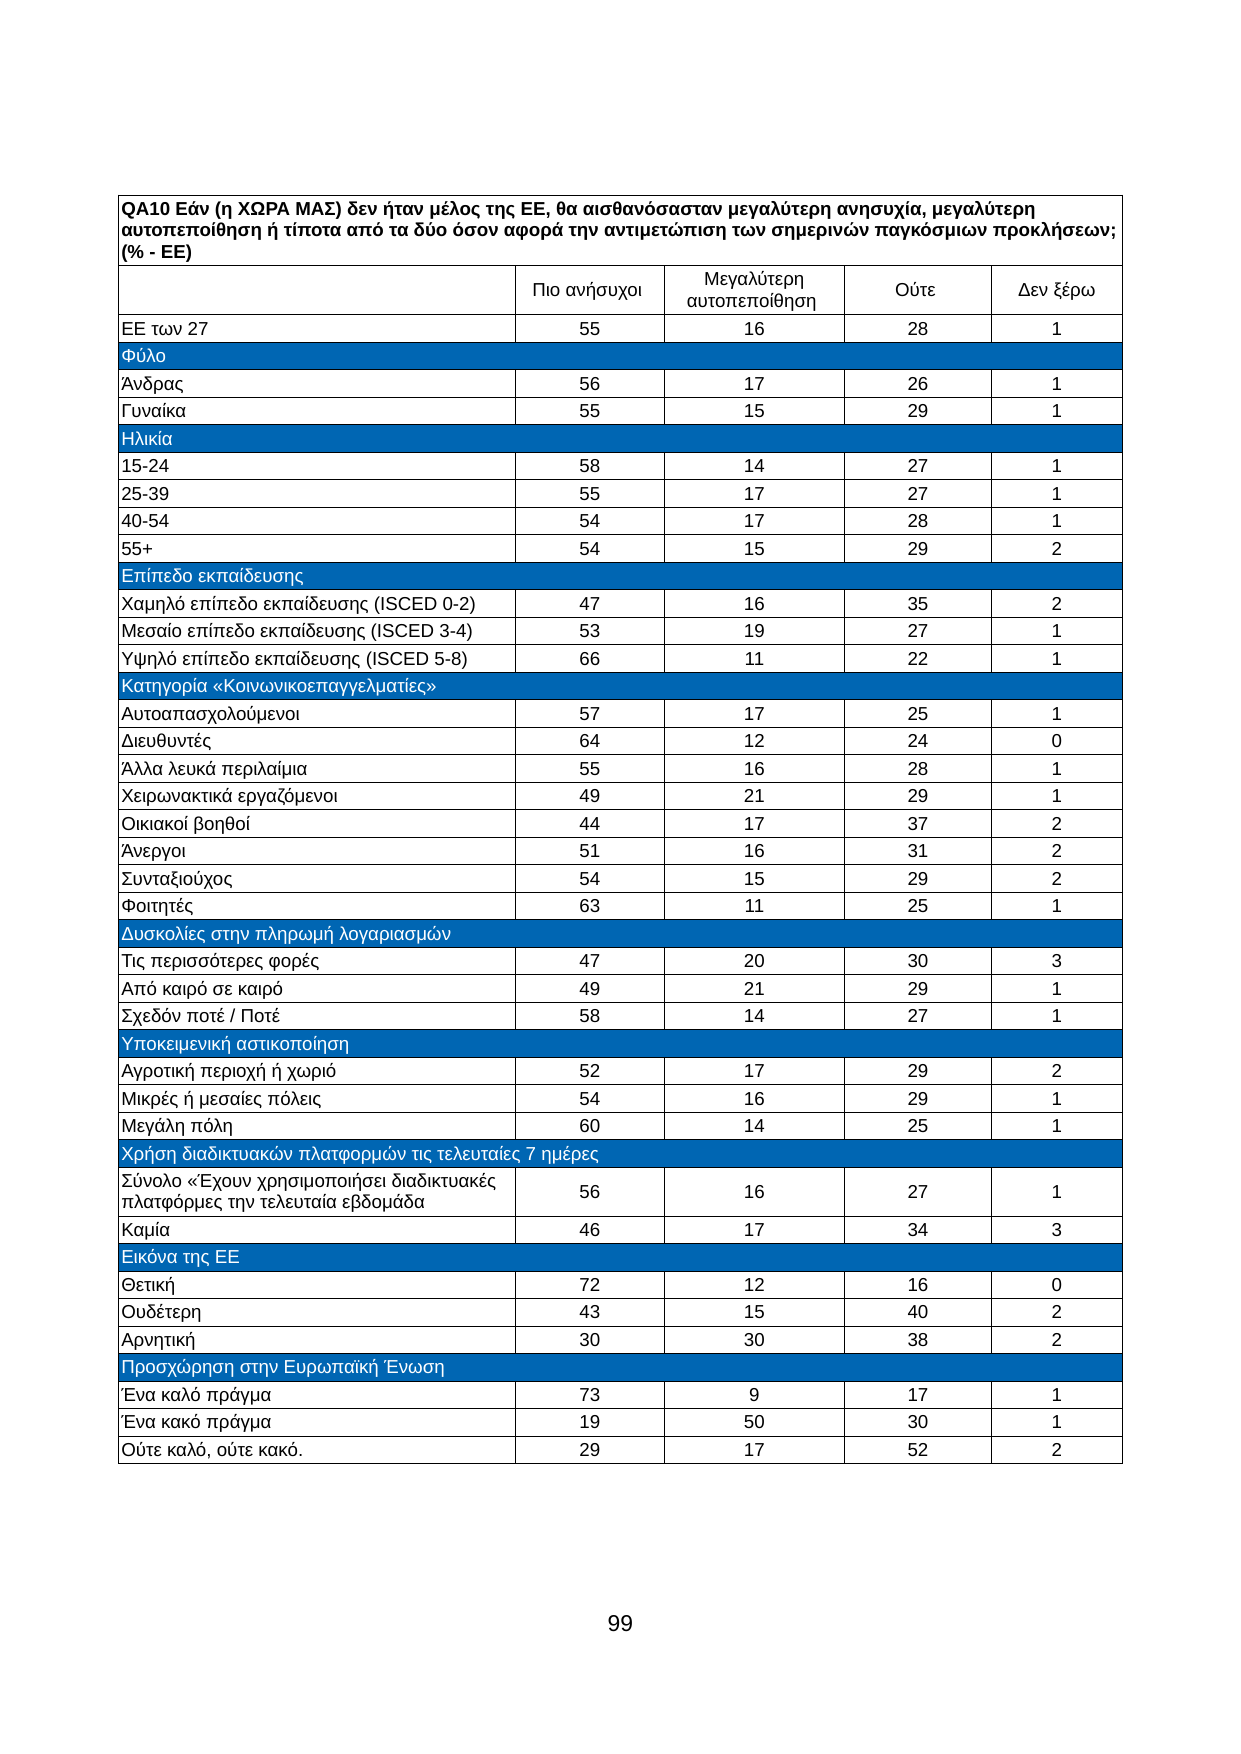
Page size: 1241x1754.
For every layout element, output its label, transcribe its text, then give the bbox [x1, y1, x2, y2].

table_cell 30 [516, 1327, 664, 1353]
table_cell 12 [665, 1272, 844, 1298]
table_cell Ούτε [845, 266, 991, 314]
table_cell Οικιακοί βοηθοί [119, 810, 515, 837]
table_cell 2 [992, 1327, 1122, 1353]
table_cell 44 [516, 810, 664, 837]
table_cell 1 [992, 783, 1122, 809]
table_cell 56 [516, 370, 664, 397]
table_header QA10 Εάν (η ΧΩΡΑ ΜΑΣ) δεν ήταν μέλος της ΕΕ, θα αισθανόσασταν μεγαλύτερη ανησυχία, μεγαλύτερη αυτοπεποίθηση ή τίποτα από τα δύο όσον αφορά την αντιμετώπιση των σημερινών παγκόσμιων προκλήσεων; (% - ΕΕ) [119, 196, 1122, 265]
table_cell 46 [516, 1217, 664, 1243]
table_cell 28 [845, 315, 991, 342]
table_cell 47 [516, 590, 664, 617]
table_cell Μεσαίο επίπεδο εκπαίδευσης (ISCED 3-4) [119, 618, 515, 644]
table_cell Ουδέτερη [119, 1299, 515, 1326]
table_cell 47 [516, 948, 664, 974]
table_cell 1 [992, 1382, 1122, 1408]
table_cell 3 [992, 1217, 1122, 1243]
table_cell Αρνητική [119, 1327, 515, 1353]
table_cell 29 [845, 783, 991, 809]
table_cell 11 [665, 893, 844, 919]
table_cell 1 [992, 398, 1122, 424]
table_cell 40 [845, 1299, 991, 1326]
table_cell 16 [665, 1168, 844, 1216]
table_cell 30 [665, 1327, 844, 1353]
table_cell 52 [516, 1058, 664, 1084]
table_cell 2 [992, 838, 1122, 864]
table_cell 15 [665, 535, 844, 562]
table_cell 17 [845, 1382, 991, 1408]
table_cell 2 [992, 1437, 1122, 1463]
table_cell 17 [665, 508, 844, 534]
table_cell 21 [665, 783, 844, 809]
table_cell 58 [516, 1003, 664, 1029]
table_cell 1 [992, 1003, 1122, 1029]
table_cell 0 [992, 1272, 1122, 1298]
table_cell Σχεδόν ποτέ / Ποτέ [119, 1003, 515, 1029]
table_cell 19 [516, 1409, 664, 1436]
table_cell Μεγαλύτερη αυτοπεποίθηση [665, 266, 844, 314]
table_cell 55 [516, 398, 664, 424]
table_cell 26 [845, 370, 991, 397]
table_cell 28 [845, 755, 991, 782]
table_cell Γυναίκα [119, 398, 515, 424]
table_cell 15 [665, 1299, 844, 1326]
table_cell 54 [516, 1085, 664, 1112]
table_cell 16 [665, 315, 844, 342]
table_cell 56 [516, 1168, 664, 1216]
table_cell 11 [665, 645, 844, 672]
table_cell Μεγάλη πόλη [119, 1113, 515, 1139]
table_cell 37 [845, 810, 991, 837]
table_cell 49 [516, 975, 664, 1002]
table_cell Αυτοαπασχολούμενοι [119, 700, 515, 727]
table_cell Άνδρας [119, 370, 515, 397]
table_cell [119, 266, 515, 314]
table_cell 2 [992, 1299, 1122, 1326]
table_cell Δυσκολίες στην πληρωμή λογαριασμών [119, 920, 1122, 947]
table_cell 55 [516, 755, 664, 782]
table_cell 34 [845, 1217, 991, 1243]
table_cell Χρήση διαδικτυακών πλατφορμών τις τελευταίες 7 ημέρες [119, 1140, 1122, 1167]
table_cell Τις περισσότερες φορές [119, 948, 515, 974]
table_cell Θετική [119, 1272, 515, 1298]
table_cell 20 [665, 948, 844, 974]
table_cell 17 [665, 700, 844, 727]
table_cell 29 [845, 1058, 991, 1084]
table_cell 54 [516, 535, 664, 562]
table_cell 12 [665, 728, 844, 754]
table_cell 30 [845, 948, 991, 974]
table_cell Επίπεδο εκπαίδευσης [119, 563, 1122, 589]
table_cell 17 [665, 1058, 844, 1084]
table_cell Φοιτητές [119, 893, 515, 919]
table_cell 60 [516, 1113, 664, 1139]
table_cell 28 [845, 508, 991, 534]
table_cell 22 [845, 645, 991, 672]
table_cell 27 [845, 480, 991, 507]
table_cell Υψηλό επίπεδο εκπαίδευσης (ISCED 5-8) [119, 645, 515, 672]
table_cell 29 [845, 975, 991, 1002]
table_cell Αγροτική περιοχή ή χωριό [119, 1058, 515, 1084]
table_cell 73 [516, 1382, 664, 1408]
table_cell 14 [665, 1113, 844, 1139]
table_cell 50 [665, 1409, 844, 1436]
table_cell 24 [845, 728, 991, 754]
table_cell 29 [845, 535, 991, 562]
table_cell 53 [516, 618, 664, 644]
table_cell Προσχώρηση στην Ευρωπαϊκή Ένωση [119, 1354, 1122, 1381]
table_cell 1 [992, 1113, 1122, 1139]
table_cell 27 [845, 1168, 991, 1216]
table_cell Συνταξιούχος [119, 865, 515, 892]
table_cell Σύνολο «Έχουν χρησιμοποιήσει διαδικτυακές πλατφόρμες την τελευταία εβδομάδα [119, 1168, 515, 1216]
table_cell 14 [665, 453, 844, 479]
table_cell 43 [516, 1299, 664, 1326]
table_cell 19 [665, 618, 844, 644]
table_cell 1 [992, 480, 1122, 507]
table_cell 1 [992, 453, 1122, 479]
table_cell ΕΕ των 27 [119, 315, 515, 342]
table_cell 16 [665, 590, 844, 617]
table_cell 25-39 [119, 480, 515, 507]
table_cell 58 [516, 453, 664, 479]
table_cell 52 [845, 1437, 991, 1463]
table_cell 40-54 [119, 508, 515, 534]
table_cell 0 [992, 728, 1122, 754]
table_cell Πιο ανήσυχοι [516, 266, 664, 314]
table_cell 1 [992, 700, 1122, 727]
table_cell 3 [992, 948, 1122, 974]
table_cell 55+ [119, 535, 515, 562]
table_cell Δεν ξέρω [992, 266, 1122, 314]
table_cell 29 [845, 1085, 991, 1112]
table_cell 1 [992, 1085, 1122, 1112]
table_cell 17 [665, 810, 844, 837]
table_cell Μικρές ή μεσαίες πόλεις [119, 1085, 515, 1112]
table_cell 1 [992, 755, 1122, 782]
table_cell 49 [516, 783, 664, 809]
table_cell 30 [845, 1409, 991, 1436]
table_cell 2 [992, 810, 1122, 837]
table_cell 15-24 [119, 453, 515, 479]
table_cell Διευθυντές [119, 728, 515, 754]
table_cell 1 [992, 508, 1122, 534]
table_cell 16 [665, 755, 844, 782]
table_cell 29 [845, 398, 991, 424]
table_cell Άνεργοι [119, 838, 515, 864]
table_cell 64 [516, 728, 664, 754]
table_cell 14 [665, 1003, 844, 1029]
table_cell Φύλο [119, 343, 1122, 369]
table_cell Ούτε καλό, ούτε κακό. [119, 1437, 515, 1463]
table_cell Άλλα λευκά περιλαίμια [119, 755, 515, 782]
table_cell Χειρωνακτικά εργαζόμενοι [119, 783, 515, 809]
table_cell 72 [516, 1272, 664, 1298]
table_cell 63 [516, 893, 664, 919]
table_cell 54 [516, 508, 664, 534]
table_cell 38 [845, 1327, 991, 1353]
table_cell 2 [992, 535, 1122, 562]
table_cell Από καιρό σε καιρό [119, 975, 515, 1002]
table_cell Εικόνα της ΕΕ [119, 1244, 1122, 1271]
table_cell 35 [845, 590, 991, 617]
table_cell 1 [992, 315, 1122, 342]
table_cell 16 [665, 1085, 844, 1112]
table_cell 16 [665, 838, 844, 864]
table_cell 1 [992, 370, 1122, 397]
table_cell 1 [992, 645, 1122, 672]
table_cell 17 [665, 370, 844, 397]
table_cell 1 [992, 975, 1122, 1002]
table_cell 55 [516, 315, 664, 342]
table_cell 16 [845, 1272, 991, 1298]
table_cell 25 [845, 1113, 991, 1139]
table_cell 29 [516, 1437, 664, 1463]
table_cell 15 [665, 865, 844, 892]
table_cell Ένα καλό πράγμα [119, 1382, 515, 1408]
table_cell 17 [665, 480, 844, 507]
table_cell 1 [992, 1409, 1122, 1436]
table_cell 27 [845, 618, 991, 644]
table_cell Ένα κακό πράγμα [119, 1409, 515, 1436]
table_cell 27 [845, 1003, 991, 1029]
table_cell 55 [516, 480, 664, 507]
table_cell 2 [992, 1058, 1122, 1084]
table_cell 25 [845, 893, 991, 919]
table_cell 27 [845, 453, 991, 479]
table_cell 25 [845, 700, 991, 727]
table_cell 57 [516, 700, 664, 727]
table_cell 1 [992, 1168, 1122, 1216]
table_cell 1 [992, 618, 1122, 644]
table_cell 2 [992, 590, 1122, 617]
table_cell 2 [992, 865, 1122, 892]
table_cell 15 [665, 398, 844, 424]
table_cell 31 [845, 838, 991, 864]
table_cell 51 [516, 838, 664, 864]
table_cell 66 [516, 645, 664, 672]
table_cell 54 [516, 865, 664, 892]
table_cell 1 [992, 893, 1122, 919]
table_cell Κατηγορία «Κοινωνικοεπαγγελματίες» [119, 673, 1122, 699]
table_cell Ηλικία [119, 425, 1122, 452]
table_cell 17 [665, 1217, 844, 1243]
table_cell 29 [845, 865, 991, 892]
table_cell 21 [665, 975, 844, 1002]
table_cell 9 [665, 1382, 844, 1408]
table_cell 17 [665, 1437, 844, 1463]
table_cell Χαμηλό επίπεδο εκπαίδευσης (ISCED 0-2) [119, 590, 515, 617]
table_cell Υποκειμενική αστικοποίηση [119, 1030, 1122, 1057]
table_cell Καμία [119, 1217, 515, 1243]
